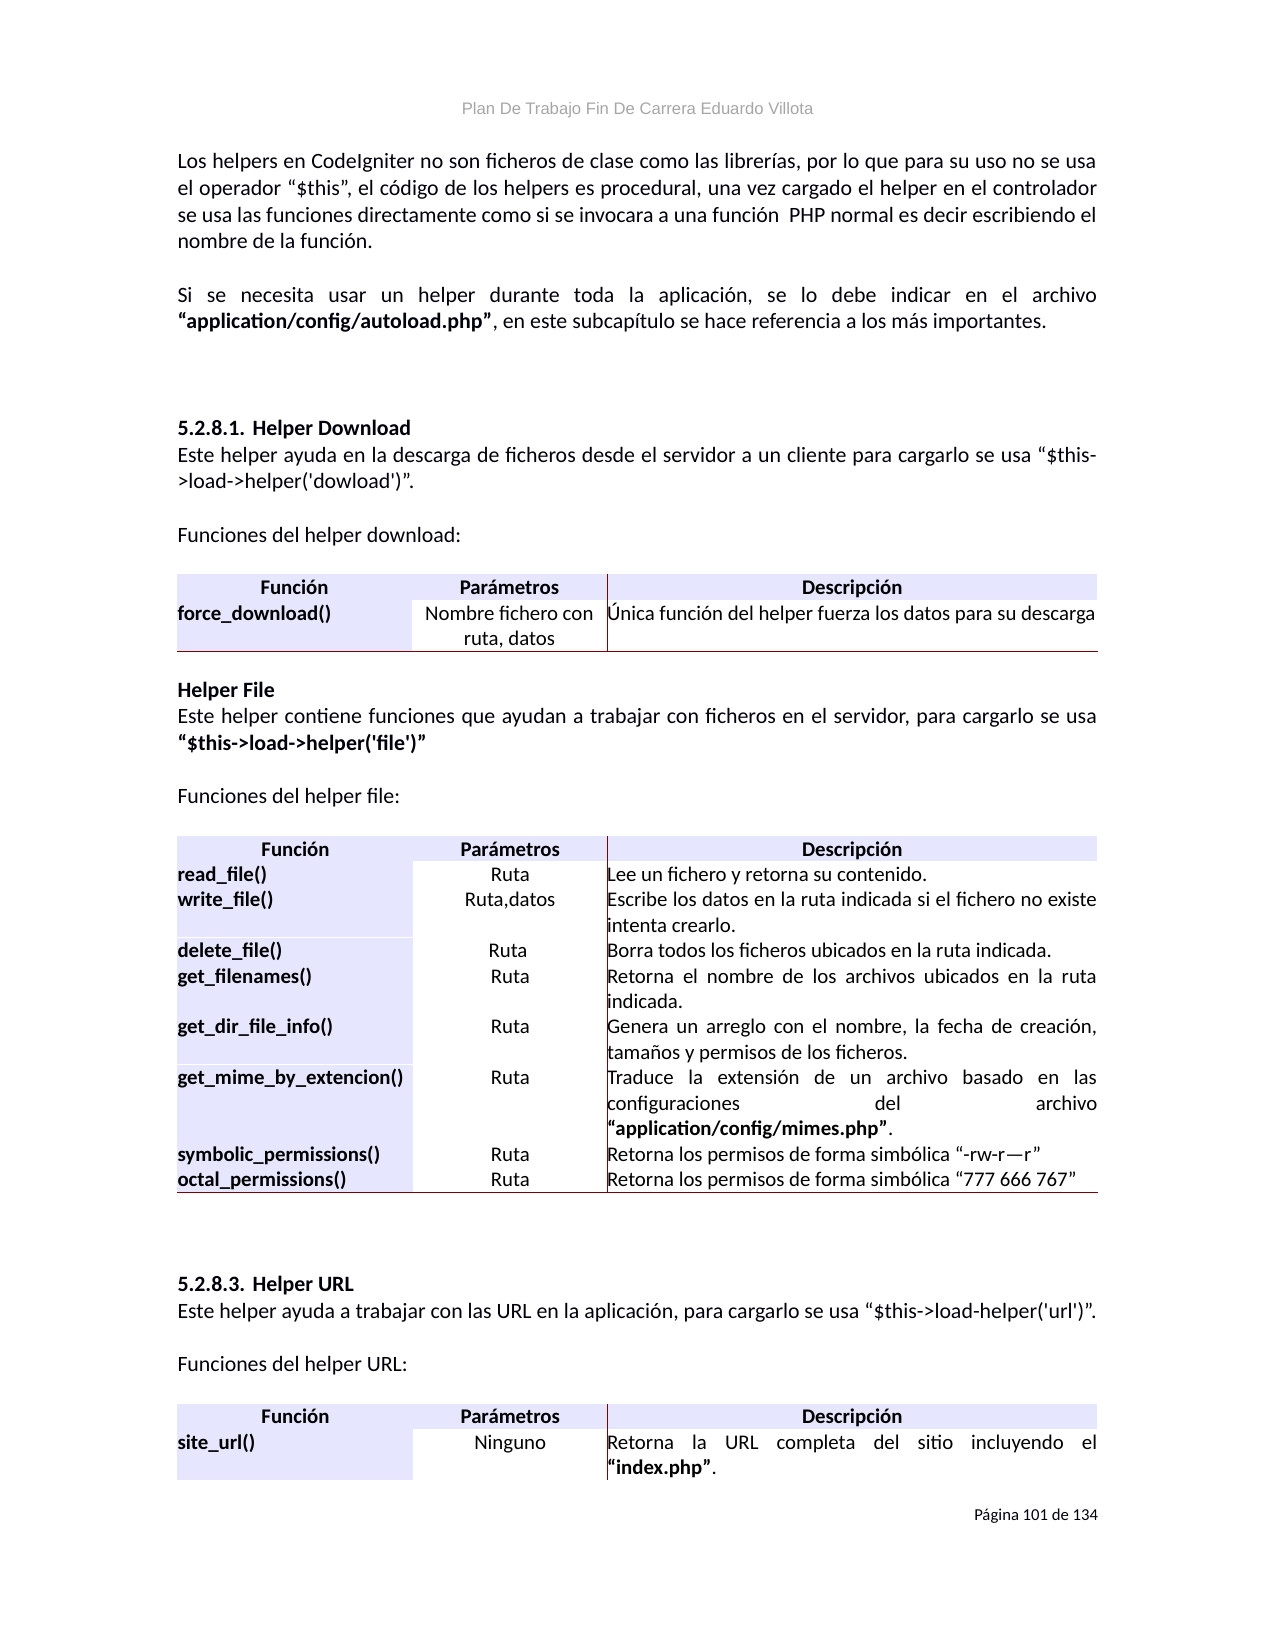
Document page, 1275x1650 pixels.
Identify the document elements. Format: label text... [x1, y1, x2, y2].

table_cell Retorna los permisos de forma simbólica “-rw-r—r” [608, 1141, 1097, 1166]
text Este helper ayuda a trabajar con las URL en la aplicación, para cargarlo se usa “$this->load-helper('url')”. [177, 1297, 1098, 1324]
table_cell Ruta [413, 1014, 607, 1064]
table_cell read_file() [177, 861, 413, 887]
text Funciones del helper file: [177, 782, 1098, 809]
table_cell Ruta [413, 1141, 607, 1166]
table_cell Ruta,datos [413, 887, 607, 937]
table_cell Retorna la URL completa del sitio incluyendo el “index.php”. [608, 1429, 1097, 1480]
table_cell Ruta [413, 861, 607, 887]
table_cell delete_file() [177, 938, 413, 963]
table_cell Lee un fichero y retorna su contenido. [608, 861, 1097, 887]
text Helper File [177, 676, 1098, 702]
table_cell Ruta [413, 1166, 607, 1192]
text Este helper contiene funciones que ayudan a trabajar con ficheros en el servidor, para cargarlo se usa “$this->load->helper('file')” [177, 702, 1098, 756]
table_cell get_filenames() [177, 963, 413, 1014]
table_header Función [177, 1404, 413, 1429]
text Este helper ayuda en la descarga de ficheros desde el servidor a un cliente para cargarlo se usa “$this->load->helper('dowload')”. [177, 441, 1098, 494]
text Funciones del helper download: [177, 521, 1098, 548]
table_cell Ninguno [413, 1429, 607, 1480]
table_cell octal_permissions() [177, 1166, 413, 1192]
table_header Parámetros [413, 836, 607, 861]
table_cell write_file() [177, 887, 413, 937]
table_header Parámetros [413, 1404, 607, 1429]
text Si se necesita usar un helper durante toda la aplicación, se lo debe indicar en el archivo “application/config/autoload.php”, en este subcapítulo se hace referencia a los más importantes. [177, 281, 1098, 334]
table_cell Nombre fichero con ruta, datos [412, 600, 607, 651]
table_cell site_url() [177, 1429, 413, 1480]
table_cell get_mime_by_extencion() [177, 1065, 413, 1141]
table_header Descripción [608, 1404, 1097, 1429]
table_cell get_dir_file_info() [177, 1014, 413, 1064]
table_cell Borra todos los ficheros ubicados en la ruta indicada. [608, 938, 1097, 963]
table_cell Retorna los permisos de forma simbólica “777 666 767” [608, 1166, 1097, 1192]
table_cell force_download() [177, 600, 412, 651]
table_header Descripción [608, 574, 1097, 600]
table_cell Única función del helper fuerza los datos para su descarga [608, 600, 1097, 651]
table_header Descripción [608, 836, 1097, 861]
table_cell Ruta [413, 1065, 607, 1141]
table_cell symbolic_permissions() [177, 1141, 413, 1166]
table_header Función [177, 836, 413, 861]
table_cell Genera un arreglo con el nombre, la fecha de creación, tamaños y permisos de los ficheros. [608, 1014, 1097, 1064]
text Funciones del helper URL: [177, 1350, 1098, 1377]
table_cell Traduce la extensión de un archivo basado en las configuraciones del archivo “application/config/mimes.php”. [608, 1065, 1097, 1141]
table_cell Retorna el nombre de los archivos ubicados en la ruta indicada. [608, 963, 1097, 1014]
table_header Función [177, 574, 412, 600]
text Los helpers en CodeIgniter no son ficheros de clase como las librerías, por lo que para su uso no se usa el operador “$this”, el código de los helpers es procedural, una vez cargado el helper en el controlador se usa las funciones directamente como si se invocara a una función PHP normal es decir escribiendo el nombre de la función. [177, 148, 1098, 254]
text 5.2.8.3. Helper URL [177, 1270, 1098, 1297]
table_cell Escribe los datos en la ruta indicada si el fichero no existe intenta crearlo. [608, 887, 1097, 937]
table_header Parámetros [412, 574, 607, 600]
text 5.2.8.1. Helper Download [177, 414, 1098, 441]
table_cell Ruta [413, 938, 607, 963]
table_cell Ruta [413, 963, 607, 1014]
